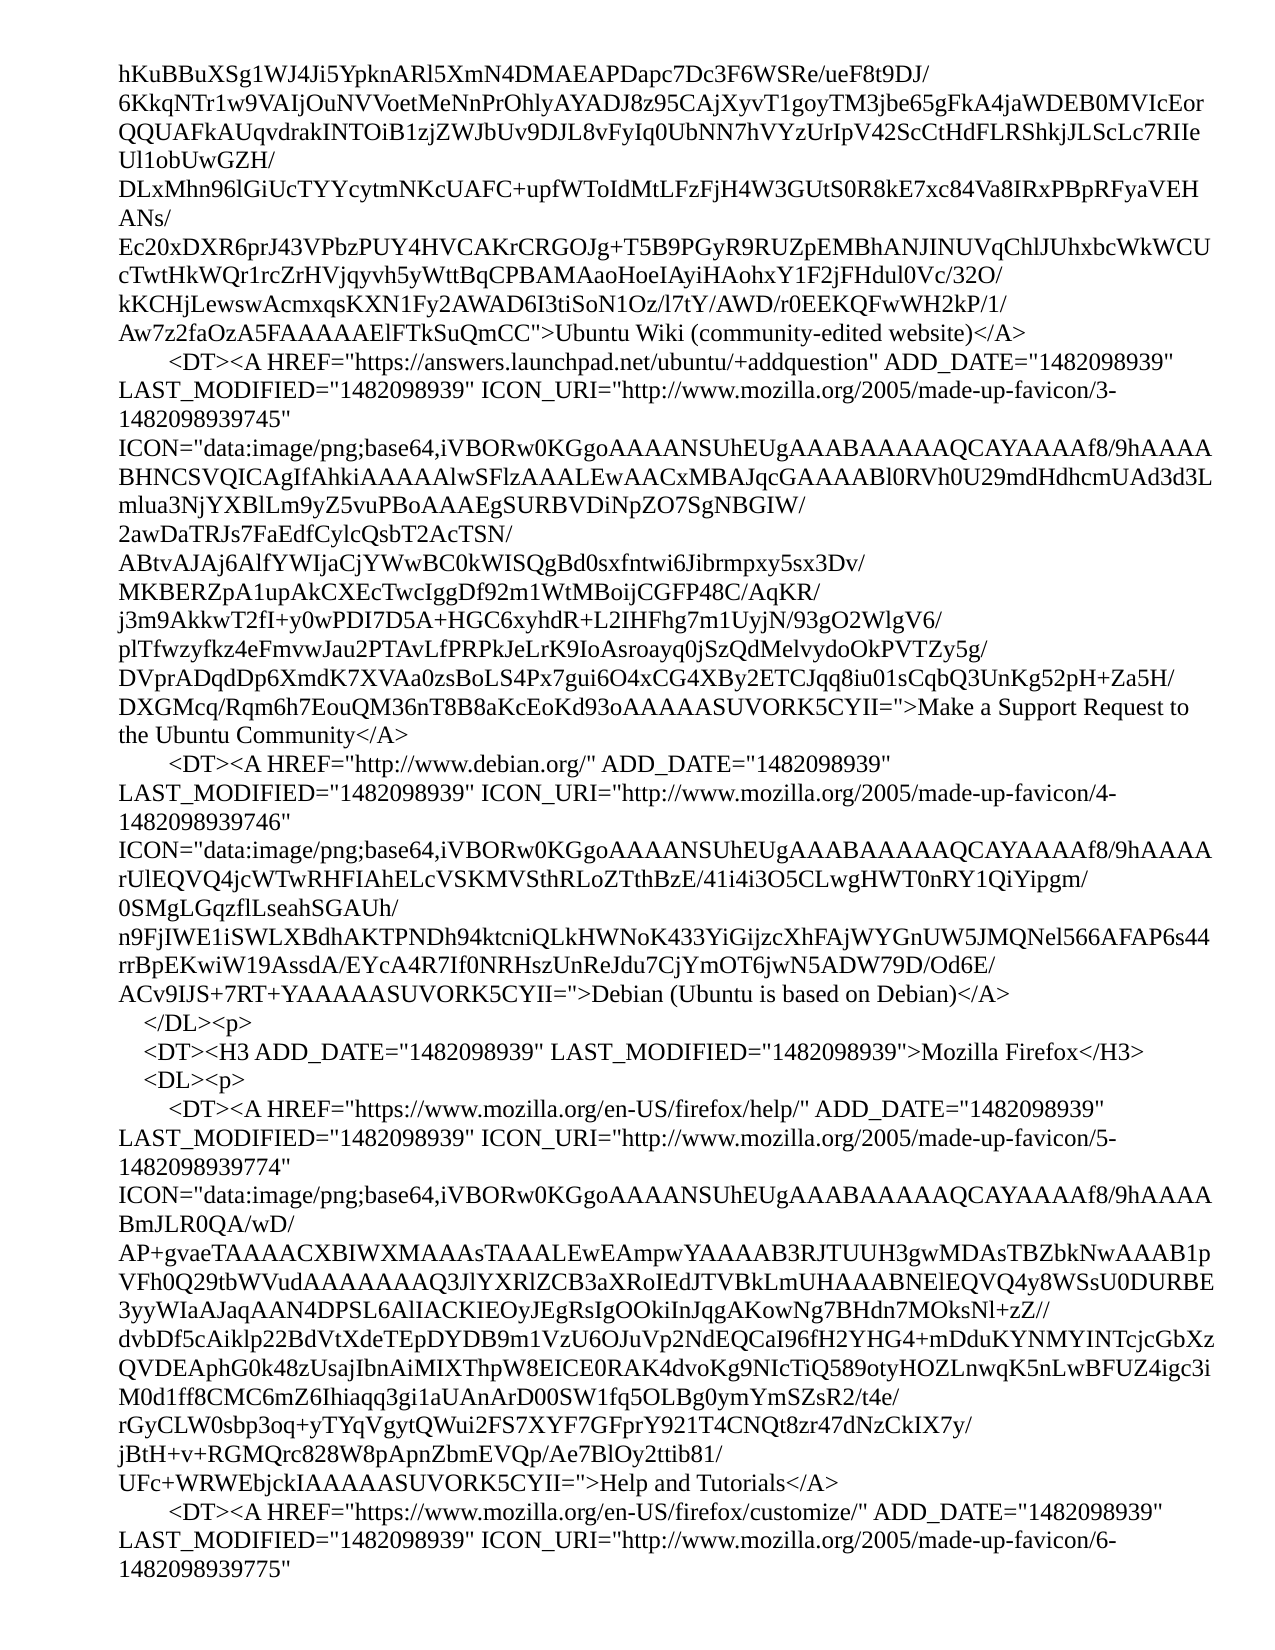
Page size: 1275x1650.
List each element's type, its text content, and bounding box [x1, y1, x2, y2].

text <DT><A HREF="https://www.mozilla.org/en-US/firefox/customize/" ADD_DATE="1482098939" LAST_MODIFIED="1482098939" ICON_URI="http://www.mozilla.org/2005/made-up-favicon/6-1482098939775" [118, 1497, 1216, 1583]
text <DT><A HREF="https://answers.launchpad.net/ubuntu/+addquestion" ADD_DATE="1482098939" LAST_MODIFIED="1482098939" ICON_URI="http://www.mozilla.org/2005/made-up-favicon/3-1482098939745" ICON="data:image/png;base64,iVBORw0KGgoAAAANSUhEUgAAABAAAAAQCAYAAAAf8/9hAAAABHNCSVQICAgIfAhkiAAAAAlwSFlzAAALEwAACxMBAJqcGAAAABl0RVh0U29mdHdhcmUAd3d3Lmlua3NjYXBlLm9yZ5vuPBoAAAEgSURBVDiNpZO7SgNBGIW/2awDaTRJs7FaEdfCylcQsbT2AcTSN/ABtvAJAj6AlfYWIjaCjYWwBC0kWISQgBd0sxfntwi6Jibrmpxy5sx3Dv/MKBERZpA1upAkCXEcTwcIggDf92m1WtMBoijCGFP48C/AqKR/j3m9AkkwT2fI+y0wPDI7D5A+HGC6xyhdR+L2IHFhg7m1UyjN/93gO2WlgV6/plTfwzyfkz4eFmvwJau2PTAvLfPRPkJeLrK9IoAsroayq0jSzQdMelvydoOkPVTZy5g/DVprADqdDp6XmdK7XVAa0zsBoLS4Px7gui6O4xCG4XBy2ETCJqq8iu01sCqbQ3UnKg52pH+Za5H/DXGMcq/Rqm6h7EouQM36nT8B8aKcEoKd93oAAAAASUVORK5CYII=">Make a Support Request to the Ubuntu Community</A> [118, 347, 1216, 749]
text <DT><A HREF="http://www.debian.org/" ADD_DATE="1482098939" LAST_MODIFIED="1482098939" ICON_URI="http://www.mozilla.org/2005/made-up-favicon/4-1482098939746" ICON="data:image/png;base64,iVBORw0KGgoAAAANSUhEUgAAABAAAAAQCAYAAAAf8/9hAAAArUlEQVQ4jcWTwRHFIAhELcVSKMVSthRLoZTthBzE/41i4i3O5CLwgHWT0nRY1QiYipgm/0SMgLGqzflLseahSGAUh/n9FjIWE1iSWLXBdhAKTPNDh94ktcniQLkHWNoK433YiGijzcXhFAjWYGnUW5JMQNel566AFAP6s44rrBpEKwiW19AssdA/EYcA4R7If0NRHszUnReJdu7CjYmOT6jwN5ADW79D/Od6E/ACv9IJS+7RT+YAAAAASUVORK5CYII=">Debian (Ubuntu is based on Debian)</A> [118, 749, 1216, 1008]
text <DL><p> [118, 1065, 1216, 1094]
text <DT><H3 ADD_DATE="1482098939" LAST_MODIFIED="1482098939">Mozilla Firefox</H3> [118, 1037, 1216, 1065]
text <DT><A HREF="https://www.mozilla.org/en-US/firefox/help/" ADD_DATE="1482098939" LAST_MODIFIED="1482098939" ICON_URI="http://www.mozilla.org/2005/made-up-favicon/5-1482098939774" ICON="data:image/png;base64,iVBORw0KGgoAAAANSUhEUgAAABAAAAAQCAYAAAAf8/9hAAAABmJLR0QA/wD/AP+gvaeTAAAACXBIWXMAAAsTAAALEwEAmpwYAAAAB3RJTUUH3gwMDAsTBZbkNwAAAB1pVFh0Q29tbWVudAAAAAAAQ3JlYXRlZCB3aXRoIEdJTVBkLmUHAAABNElEQVQ4y8WSsU0DURBE3yyWIaAJaqAAN4DPSL6AlIACKIEOyJEgRsIgOOkiInJqgAKowNg7BHdn7MOksNl+zZ//dvbDf5cAiklp22BdVtXdeTEpDYDB9m1VzU6OJuVp2NdEQCaI96fH2YHG4+mDduKYNMYINTcjcGbXzQVDEAphG0k48zUsajIbnAiMIXThpW8EICE0RAK4dvoKg9NIcTiQ589otyHOZLnwqK5nLwBFUZ4igc3iM0d1ff8CMC6mZ6Ihiaqq3gi1aUAnArD00SW1fq5OLBg0ymYmSZsR2/t4e/rGyCLW0sbp3oq+yTYqVgytQWui2FS7XYF7GFprY921T4CNQt8zr47dNzCkIX7y/jBtH+v+RGMQrc828W8pApnZbmEVQp/Ae7BlOy2ttib81/UFc+WRWEbjckIAAAAASUVORK5CYII=">Help and Tutorials</A> [118, 1094, 1216, 1497]
text </DL><p> [118, 1008, 1216, 1037]
text hKuBBuXSg1WJ4Ji5YpknARl5XmN4DMAEAPDapc7Dc3F6WSRe/ueF8t9DJ/6KkqNTr1w9VAIjOuNVVoetMeNnPrOhlyAYADJ8z95CAjXyvT1goyTM3jbe65gFkA4jaWDEB0MVIcEorQQUAFkAUqvdrakINTOiB1zjZWJbUv9DJL8vFyIq0UbNN7hVYzUrIpV42ScCtHdFLRShkjJLScLc7RIIeUl1obUwGZH/DLxMhn96lGiUcTYYcytmNKcUAFC+upfWToIdMtLFzFjH4W3GUtS0R8kE7xc84Va8IRxPBpRFyaVEHANs/Ec20xDXR6prJ43VPbzPUY4HVCAKrCRGOJg+T5B9PGyR9RUZpEMBhANJINUVqChlJUhxbcWkWCUcTwtHkWQr1rcZrHVjqyvh5yWttBqCPBAMAaoHoeIAyiHAohxY1F2jFHdul0Vc/32O/kKCHjLewswAcmxqsKXN1Fy2AWAD6I3tiSoN1Oz/l7tY/AWD/r0EEKQFwWH2kP/1/Aw7z2faOzA5FAAAAAElFTkSuQmCC">Ubuntu Wiki (community-edited website)</A> [118, 59, 1216, 347]
